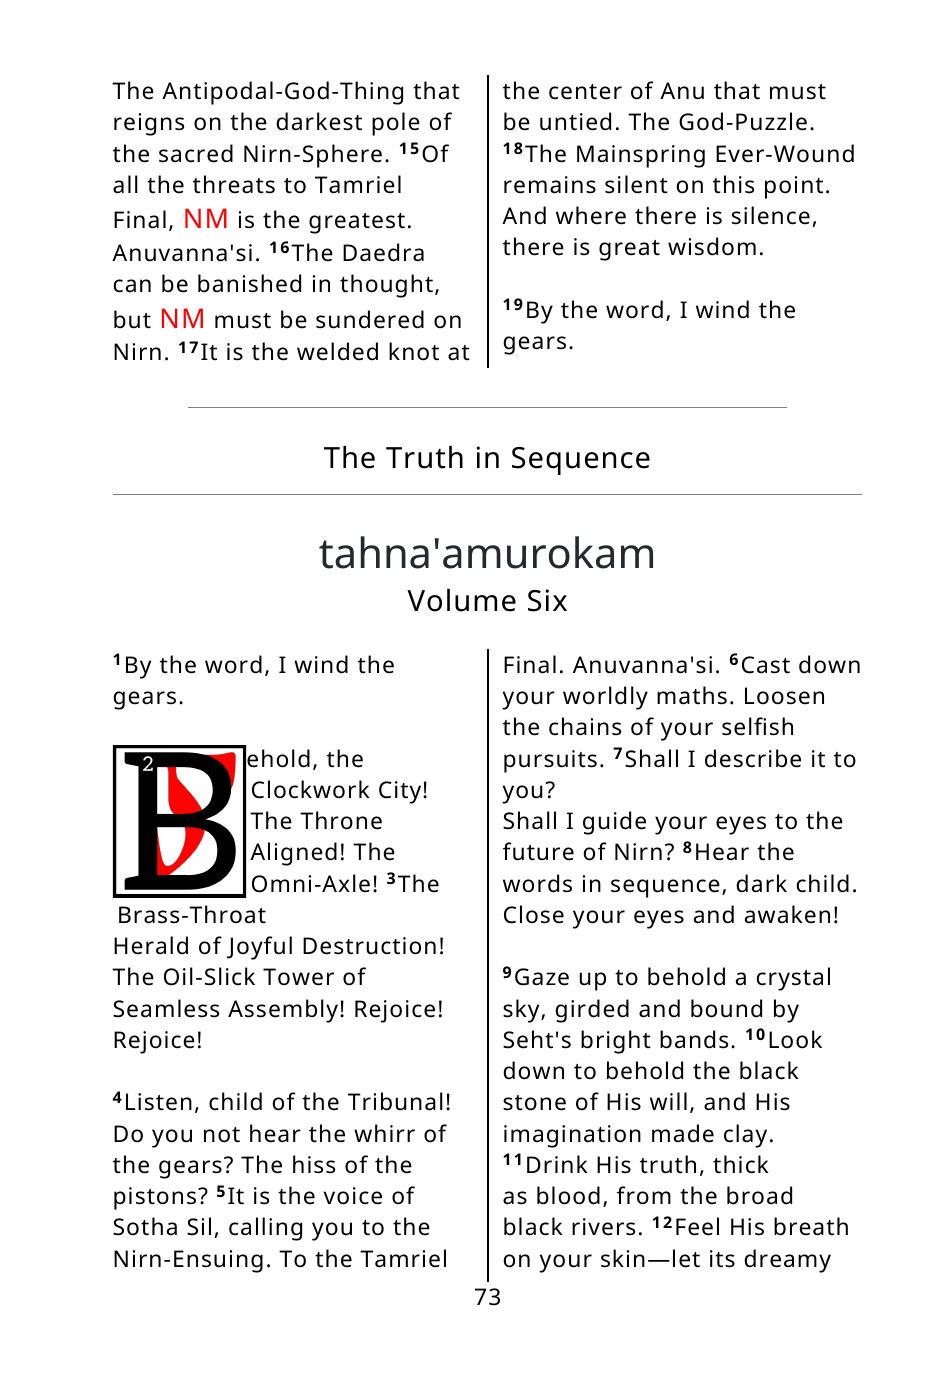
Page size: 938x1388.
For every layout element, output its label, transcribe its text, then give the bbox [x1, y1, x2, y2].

text Clockwork City! [247, 774, 472, 805]
text The Antipodal-God-Thing that reigns on the darkest pole of the sacred Nirn-Sphere. 15Of all the threats to Tamriel Final, NM is the greatest. Anuvanna'si. 16The Daedra can be banished in thought, but NM must be sundered on Nirn. 17It is the welded knot at [112, 75, 472, 367]
text ehold, the [112, 742, 472, 774]
subtitle tahna'amurokam [112, 524, 862, 581]
text the center of Anu that must be untied. The God-Puzzle. 18The Mainspring Ever-Wound remains silent on this point. And where there is silence, there is great wisdom. [502, 75, 862, 262]
text The Throne [247, 805, 472, 836]
text Omni-Axle! 3The [112, 867, 472, 899]
text Brass-Throat [112, 899, 472, 930]
text Volume Six [112, 581, 862, 620]
text 19By the word, I wind the gears. [502, 294, 862, 356]
picture [112, 745, 247, 898]
text 9Gaze up to behold a crystal sky, girded and bound by Seht's bright bands. 10Look down to behold the black stone of His will, and His imagination made clay. 11Drink His truth, thick as blood, from the broad black rivers. 12Feel His breath on your skin—let its dreamy [502, 961, 862, 1274]
text 4Listen, child of the Tribunal! Do you not hear the whirr of the gears? The hiss of the pistons? 5It is the voice of Sotha Sil, calling you to the Nirn-Ensuing. To the Tamriel [112, 1086, 472, 1274]
text 1By the word, I wind the gears. [112, 649, 472, 711]
text The Truth in Sequence [112, 437, 862, 477]
text Herald of Joyful Destruction! The Oil-Slick Tower of Seamless Assembly! Rejoice! Rejoice! [112, 930, 472, 1055]
text Final. Anuvanna'si. 6Cast down your worldly maths. Loosen the chains of your selfish pursuits. 7Shall I describe it to you? Shall I guide your eyes to the future of Nirn? 8Hear the words in sequence, dark child. Close your eyes and awaken! [502, 649, 862, 930]
text Aligned! The [247, 836, 472, 867]
